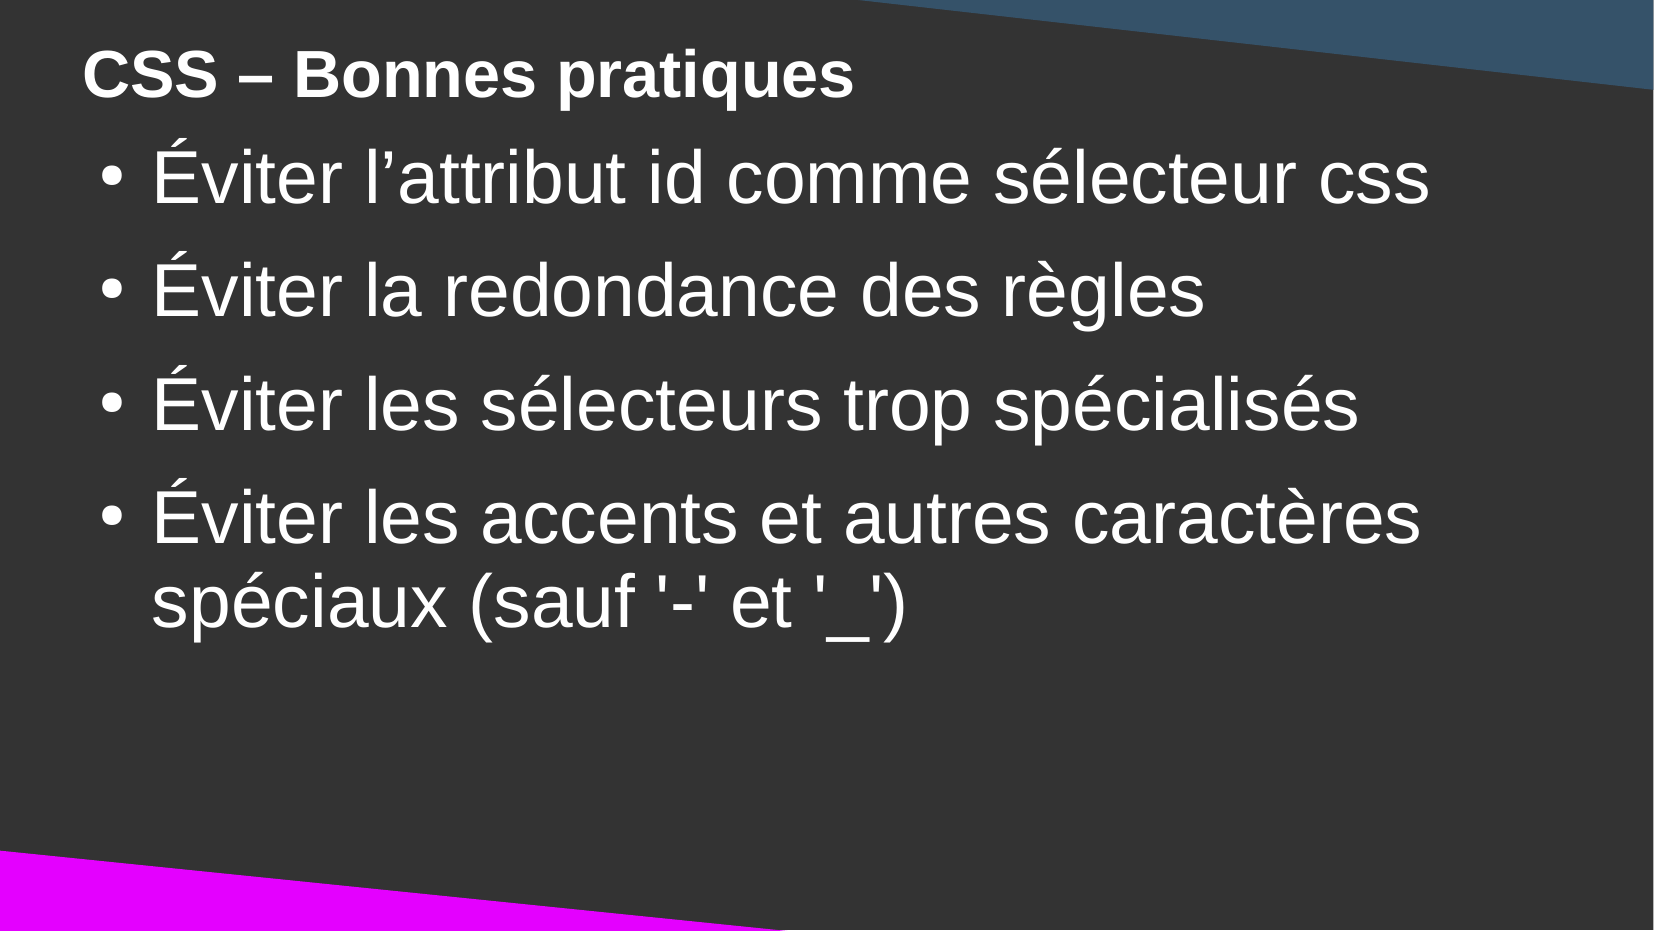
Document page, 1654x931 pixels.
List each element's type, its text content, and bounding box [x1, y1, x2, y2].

title CSS – Bonnes pratiques [82, 37, 1571, 114]
text_box [858, 0, 1654, 90]
list Éviter l’attribut id comme sélecteur css Éviter la redondance des règles Éviter les sélecteurs trop spécialisés Éviter les accents et autres caractères spéciaux (sauf '-' et '_') [80, 135, 1605, 789]
text_box [0, 850, 788, 931]
